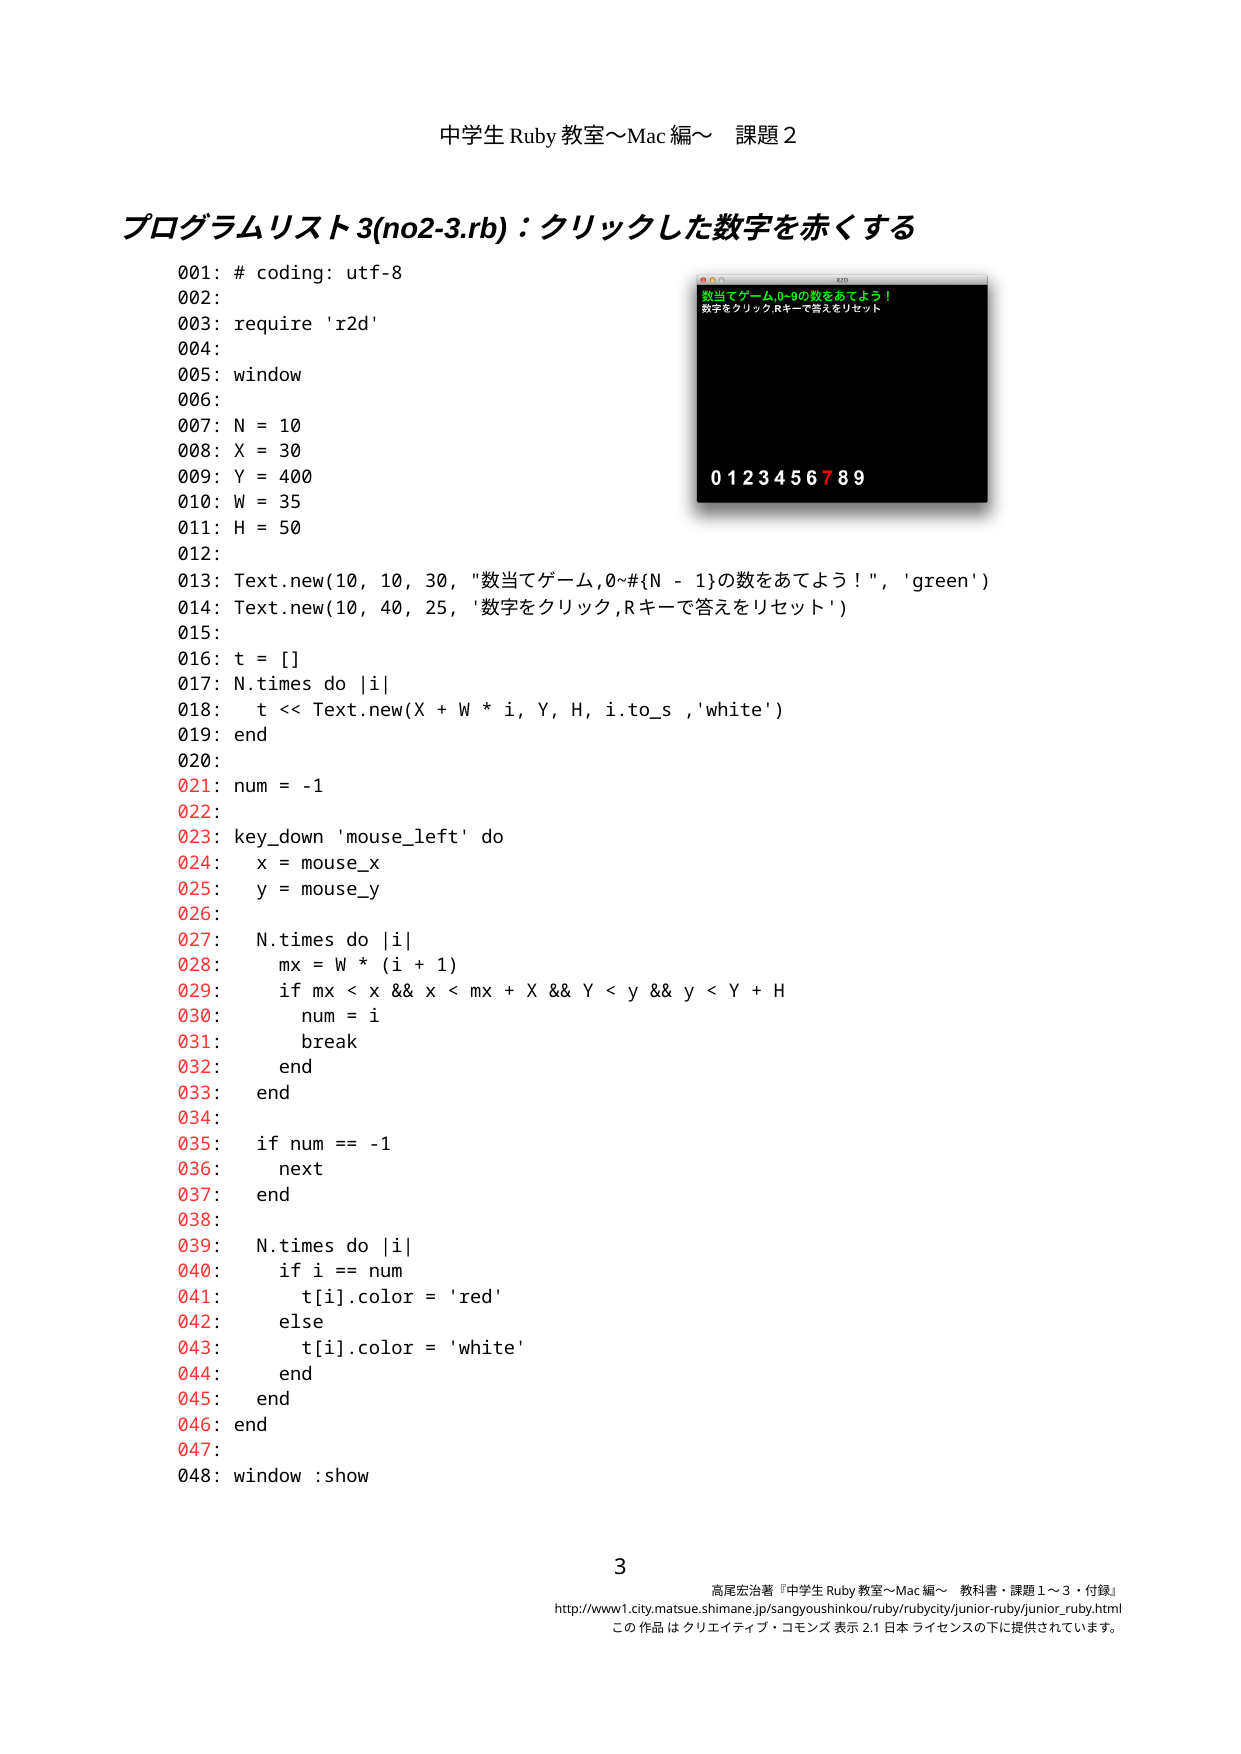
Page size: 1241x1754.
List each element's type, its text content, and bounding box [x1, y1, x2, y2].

text 006: [177, 387, 671, 412]
text 029: if mx < x && x < mx + X && Y < y && y < Y + H [177, 977, 1122, 1002]
text 048: window :show [177, 1462, 1122, 1487]
text 036: next [177, 1156, 1122, 1181]
text 020: [177, 747, 1122, 773]
text [1013, 310, 1122, 336]
text 028: mx = W * (i + 1) [177, 951, 1122, 977]
text 046: end [177, 1411, 1122, 1436]
text 004: [177, 336, 671, 361]
text [1013, 259, 1122, 284]
text 040: if i == num [177, 1258, 1122, 1283]
text 031: break [177, 1028, 1122, 1053]
text 027: N.times do |i| [177, 926, 1122, 951]
text 019: end [177, 722, 1122, 747]
text 001: # coding: utf-8 [177, 259, 671, 284]
text 003: require 'r2d' [177, 310, 671, 336]
text 026: [177, 900, 1122, 926]
text 024: x = mouse_x [177, 849, 1122, 875]
text 044: end [177, 1360, 1122, 1385]
text 035: if num == -1 [177, 1130, 1122, 1156]
text [1013, 361, 1122, 387]
text 016: t = [] [177, 645, 1122, 671]
text 025: y = mouse_y [177, 875, 1122, 900]
text [1013, 412, 1122, 438]
text 042: else [177, 1309, 1122, 1334]
text 012: [177, 540, 1122, 565]
text 009: Y = 400 [177, 463, 671, 489]
text [1013, 336, 1122, 361]
text [1013, 284, 1122, 310]
text 008: X = 30 [177, 438, 671, 463]
text 033: end [177, 1079, 1122, 1104]
text 030: num = i [177, 1002, 1122, 1028]
text 034: [177, 1104, 1122, 1130]
text 013: Text.new(10, 10, 30, "数当てゲーム,0~#{N - 1}の数をあてよう！", 'green') [177, 565, 1122, 592]
text 018: t << Text.new(X + W * i, Y, H, i.to_s ,'white') [177, 696, 1122, 722]
text 038: [177, 1207, 1122, 1232]
text 002: [177, 284, 671, 310]
text 010: W = 35 [177, 489, 671, 514]
text 039: N.times do |i| [177, 1232, 1122, 1258]
text 041: t[i].color = 'red' [177, 1283, 1122, 1309]
text 022: [177, 798, 1122, 824]
text 043: t[i].color = 'white' [177, 1334, 1122, 1360]
text 023: key_down 'mouse_left' do [177, 824, 1122, 849]
text 032: end [177, 1053, 1122, 1079]
text [1013, 387, 1122, 412]
text 014: Text.new(10, 40, 25, '数字をクリック,Rキーで答えをリセット') [177, 592, 1122, 620]
text 037: end [177, 1181, 1122, 1207]
text 045: end [177, 1385, 1122, 1411]
text [1013, 438, 1122, 463]
text 021: num = -1 [177, 773, 1122, 798]
text 007: N = 10 [177, 412, 671, 438]
text 005: window [177, 361, 671, 387]
text 011: H = 50 [177, 514, 1122, 540]
text 017: N.times do |i| [177, 671, 1122, 696]
text [1013, 463, 1122, 489]
subtitle プログラムリスト3(no2-3.rb)：クリックした数字を赤くする [118, 204, 1122, 247]
text [1013, 489, 1122, 514]
text 047: [177, 1436, 1122, 1462]
picture [671, 259, 1013, 538]
text 015: [177, 620, 1122, 645]
